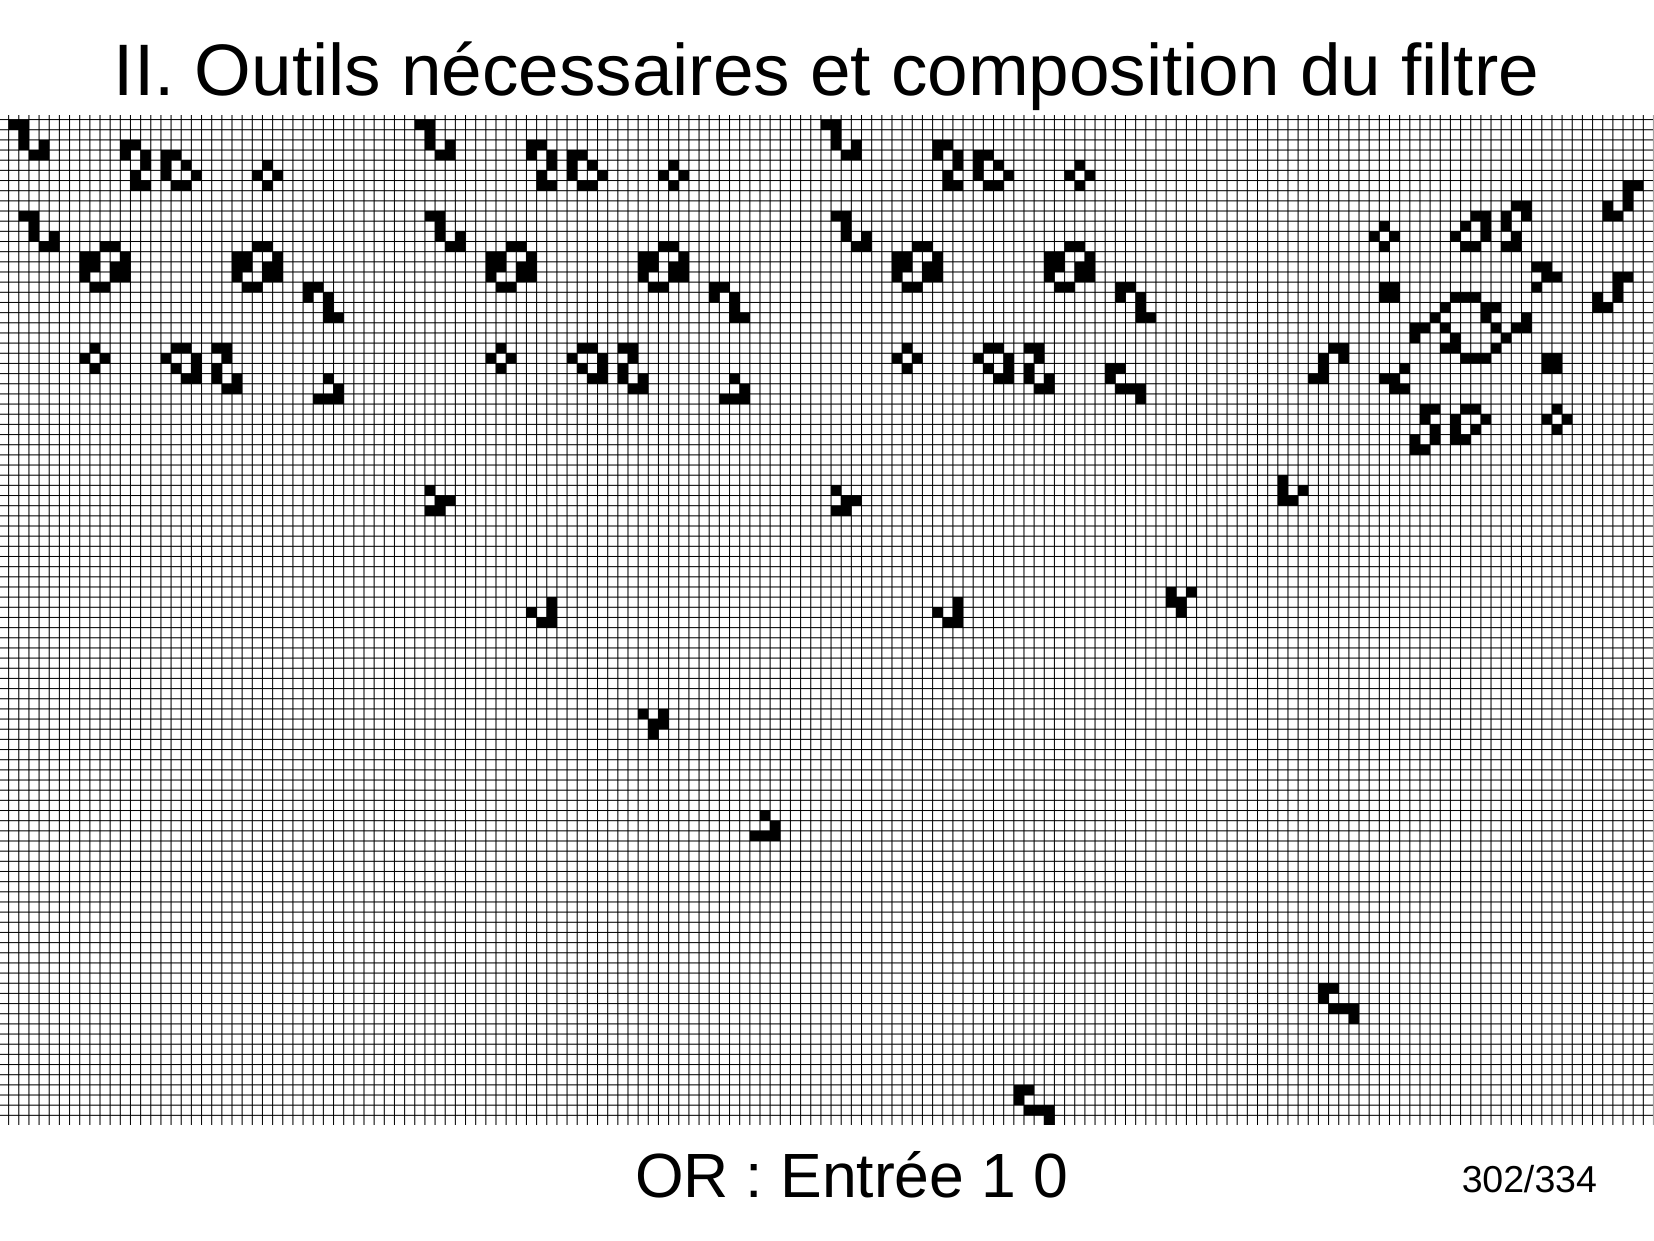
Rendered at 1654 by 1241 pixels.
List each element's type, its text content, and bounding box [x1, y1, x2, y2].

title II. Outils nécessaires et composition du filtre [82, 0, 1572, 174]
text_box <number>/334 [1447, 1151, 1654, 1209]
text_box OR : Entrée 1 0 [620, 1133, 1084, 1219]
picture [0, 115, 1654, 1125]
